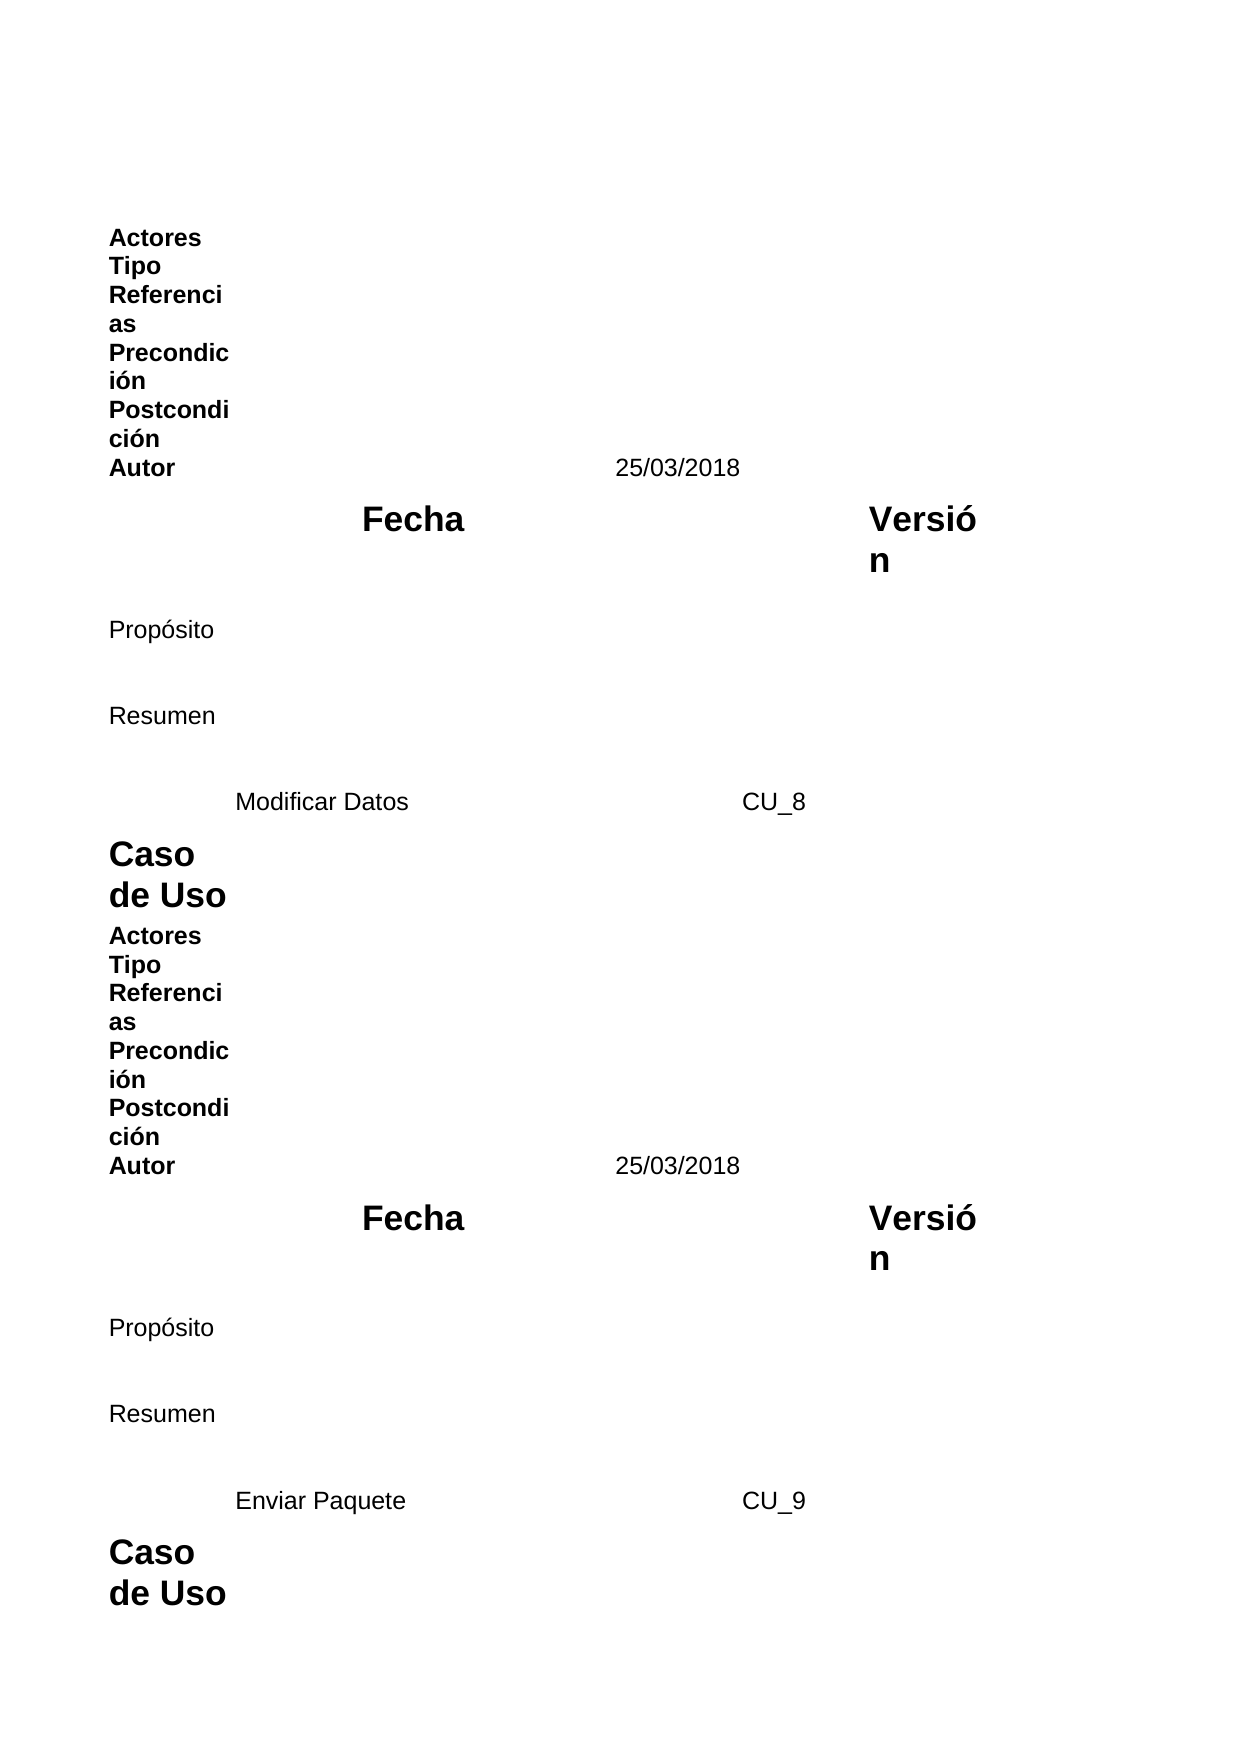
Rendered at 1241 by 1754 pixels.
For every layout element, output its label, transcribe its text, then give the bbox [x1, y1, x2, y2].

table_cell Postcondición [109, 395, 235, 453]
table_cell Fecha [362, 453, 615, 586]
table_cell Referencias [109, 979, 235, 1036]
table_cell [995, 1151, 1122, 1284]
table_cell [109, 644, 1122, 672]
table_header Modificar Datos [235, 788, 742, 921]
table_cell Tipo [109, 950, 235, 978]
table_header Propósito [109, 615, 1122, 644]
table_cell Autor [109, 453, 235, 586]
table_cell [235, 1094, 1122, 1151]
table_cell [235, 1151, 362, 1284]
table_header Enviar Paquete [235, 1486, 742, 1619]
table_cell 25/03/2018 [615, 453, 868, 586]
table_cell [235, 223, 1122, 251]
table_header Caso de Uso [109, 788, 235, 921]
table_header CU_9 [742, 1486, 1122, 1619]
table_cell [235, 251, 1122, 280]
table_cell [489, 979, 1122, 1036]
table_cell [235, 280, 488, 338]
table_cell [235, 453, 362, 586]
table_cell Postcondición [109, 1094, 235, 1151]
table_cell [235, 395, 1122, 453]
table_cell Actores [109, 921, 235, 950]
table_header CU_8 [742, 788, 1122, 921]
table_header Propósito [109, 1313, 1122, 1342]
table_cell Precondición [109, 338, 235, 395]
table_cell [235, 950, 1122, 978]
table_cell [109, 1428, 1122, 1457]
table_cell [109, 730, 1122, 759]
table_cell [235, 921, 1122, 950]
table_cell [235, 338, 1122, 395]
table_header Caso de Uso [109, 1486, 235, 1619]
table_header Resumen [109, 1400, 1122, 1428]
table_cell [489, 280, 1122, 338]
table_cell Actores [109, 223, 235, 251]
table_cell Tipo [109, 251, 235, 280]
table_cell [995, 453, 1122, 586]
table_cell [235, 1036, 1122, 1093]
table_cell Versión [869, 1151, 995, 1284]
table_cell 25/03/2018 [615, 1151, 868, 1284]
table_cell Precondición [109, 1036, 235, 1093]
table_cell Versión [869, 453, 995, 586]
table_header Resumen [109, 701, 1122, 730]
table_cell Referencias [109, 280, 235, 338]
table_cell [235, 979, 488, 1036]
table_cell Fecha [362, 1151, 615, 1284]
table_cell [109, 1342, 1122, 1371]
table_cell Autor [109, 1151, 235, 1284]
